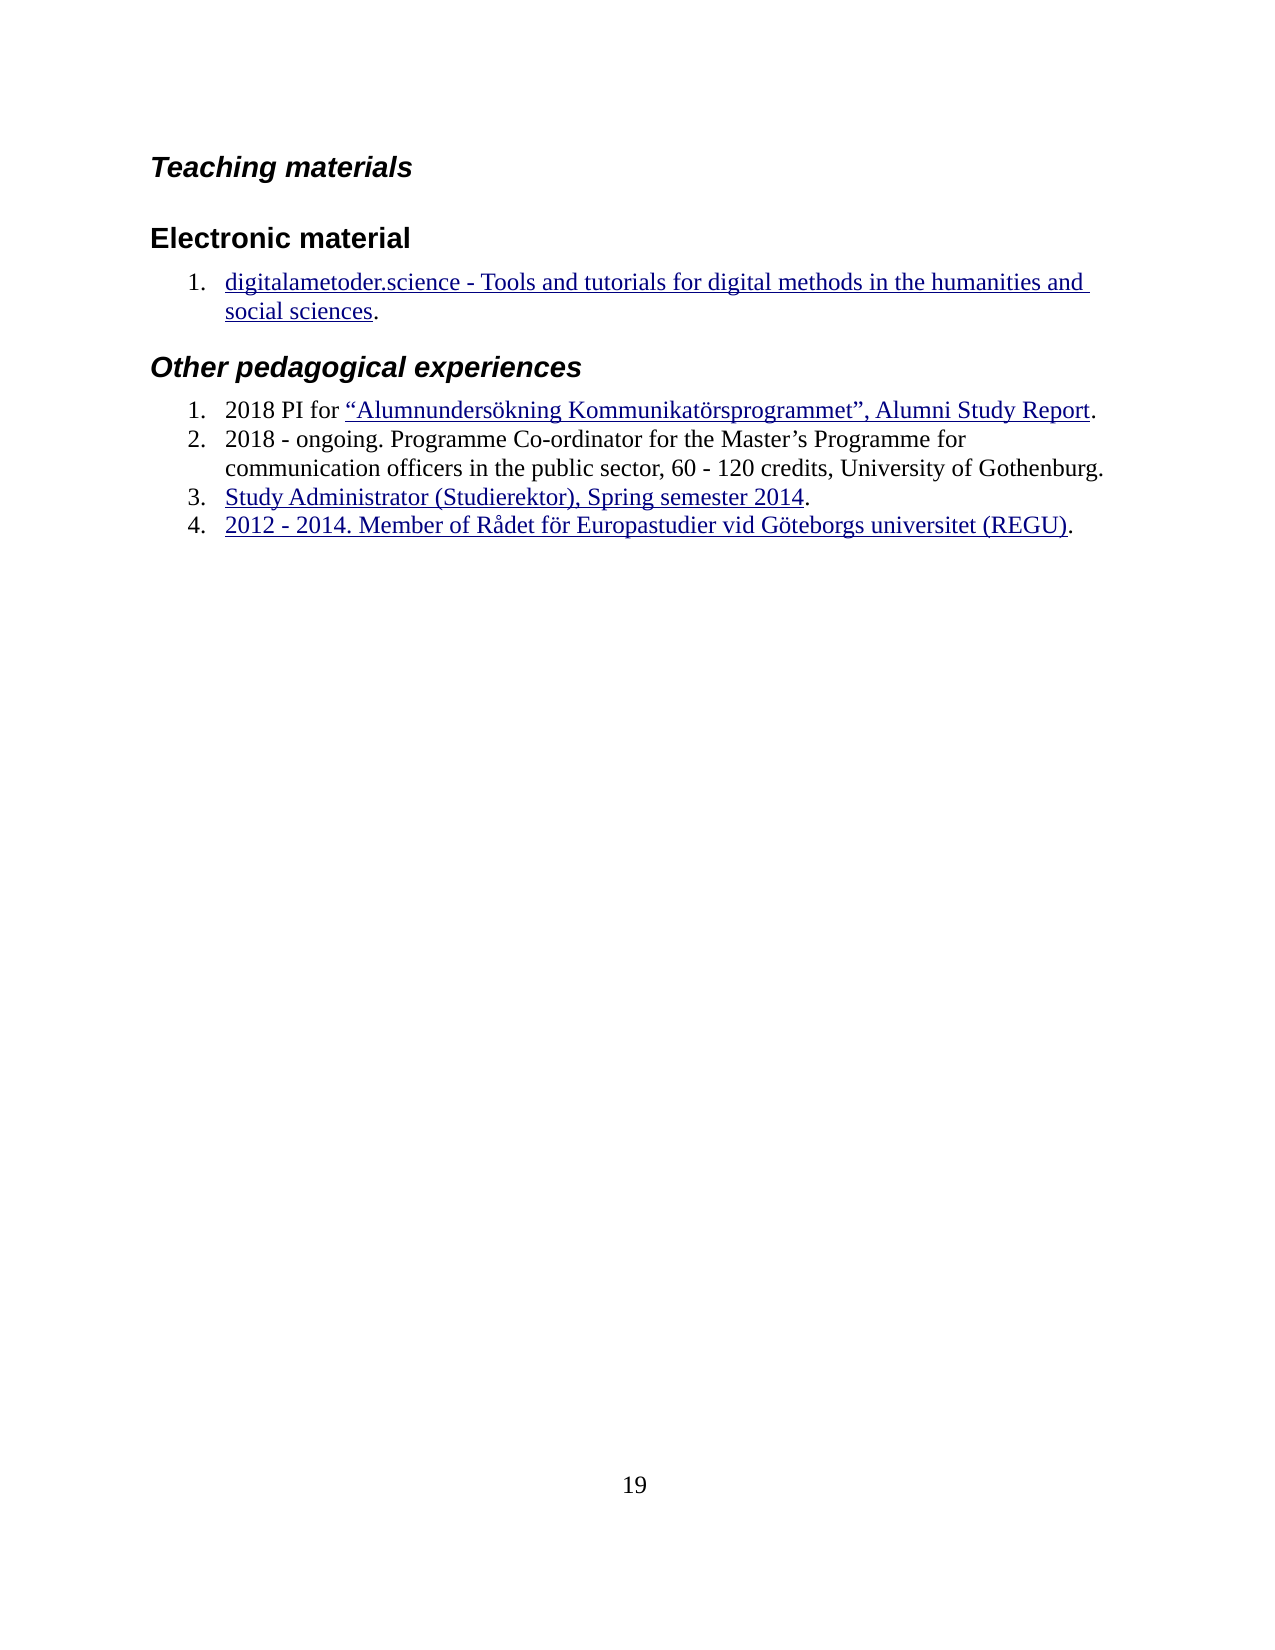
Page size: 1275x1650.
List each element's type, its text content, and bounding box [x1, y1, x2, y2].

list digitalametoder.science - Tools and tutorials for digital methods in the humanities and social sciences. [187, 267, 1125, 324]
subtitle Electronic material [150, 221, 1125, 254]
subtitle Other pedagogical experiences [150, 349, 1125, 383]
list Study Administrator (Studierektor), Spring semester 2014. [187, 482, 1125, 511]
subtitle Teaching materials [150, 150, 1125, 183]
list 2012 - 2014. Member of Rådet för Europastudier vid Göteborgs universitet (REGU). [187, 511, 1125, 539]
list 2018 - ongoing. Programme Co-ordinator for the Master’s Programme for communication officers in the public sector, 60 - 120 credits, University of Gothenburg. [187, 424, 1125, 482]
list 2018 PI for “Alumnundersökning Kommunikatörsprogrammet”, Alumni Study Report. [187, 396, 1125, 424]
